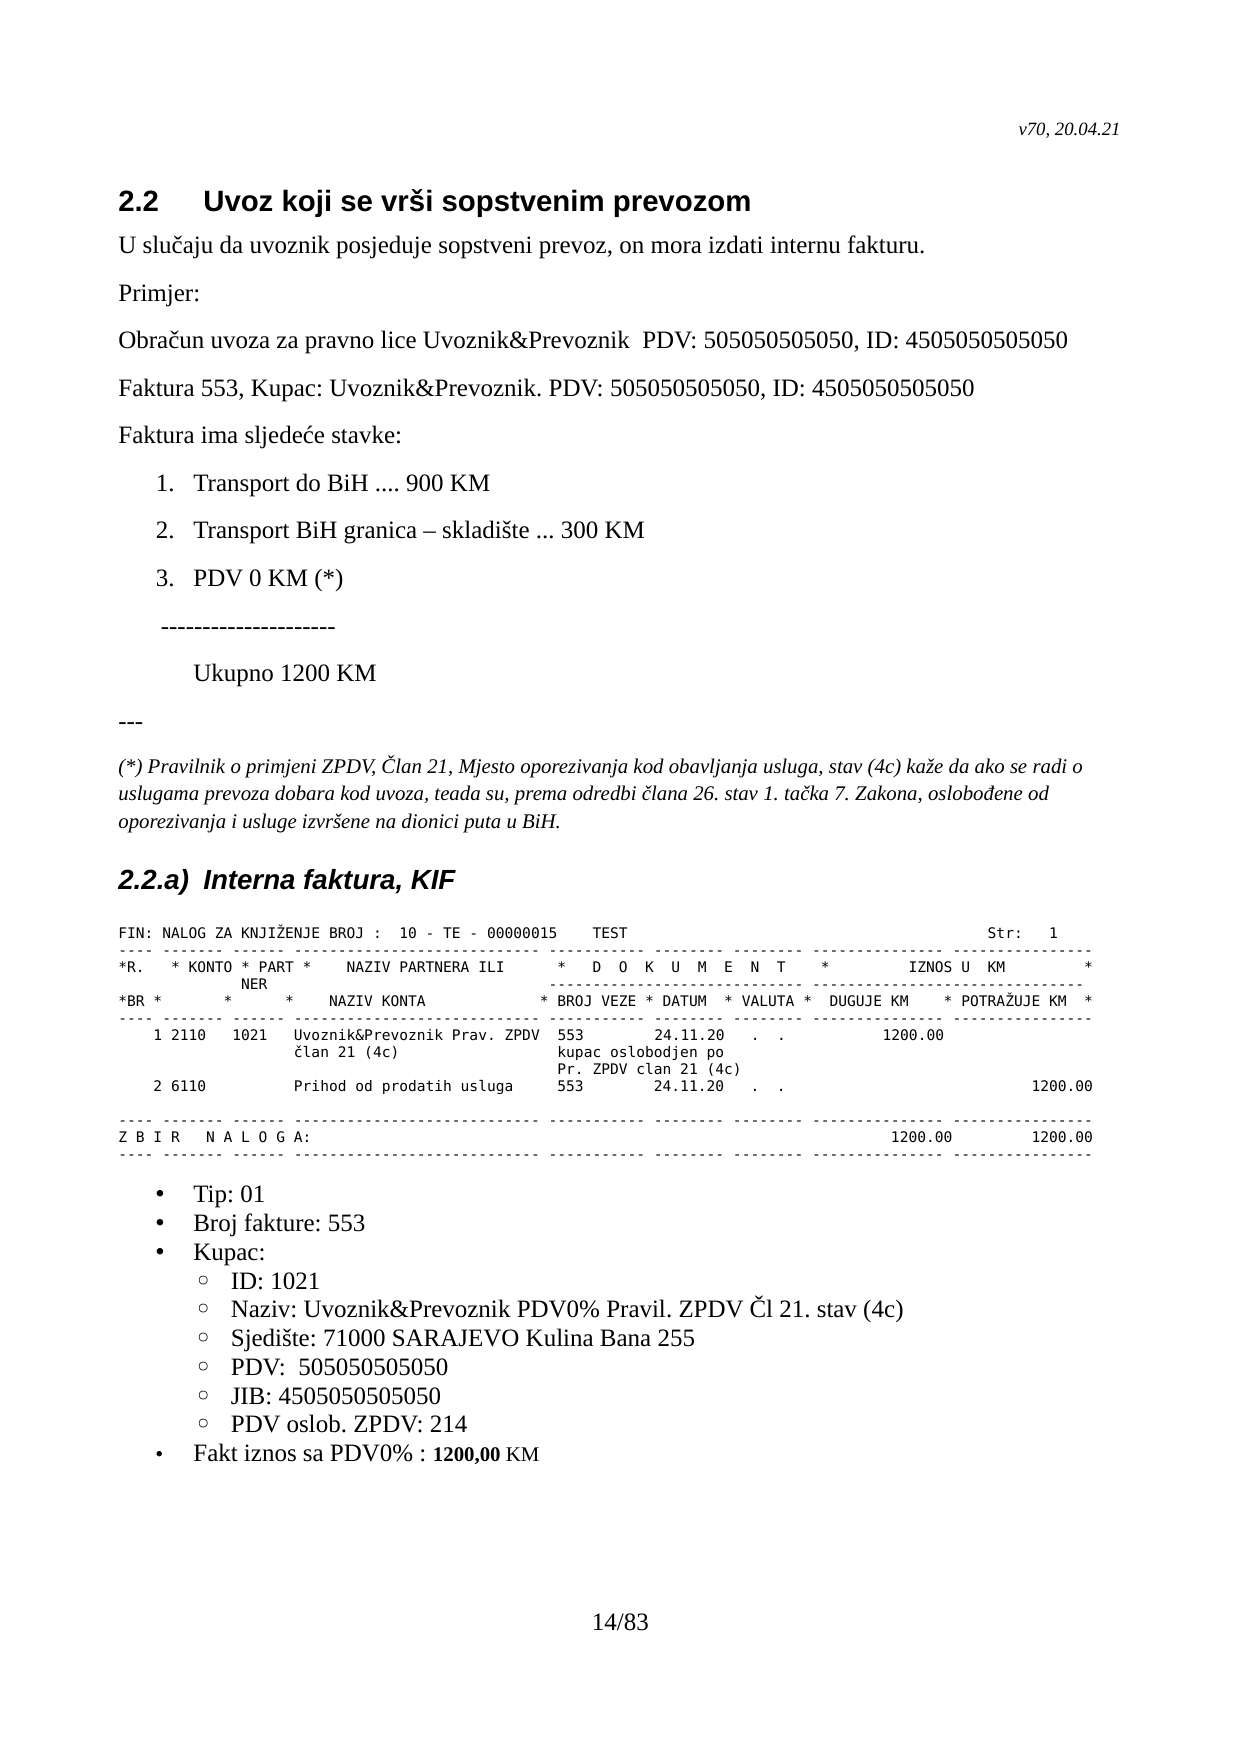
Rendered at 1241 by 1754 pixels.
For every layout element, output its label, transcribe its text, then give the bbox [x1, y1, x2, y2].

text Pr. ZPDV clan 21 (4c) [118, 1061, 1122, 1078]
list ID: 1021 [193, 1266, 1122, 1294]
list Fakt iznos sa PDV0% : 1200,00 KM [156, 1438, 1122, 1467]
list Tip: 01 [156, 1179, 1122, 1208]
list PDV oslob. ZPDV: 214 [193, 1409, 1122, 1438]
text član 21 (4c) kupac oslobodjen po [118, 1044, 1122, 1061]
subtitle (*) Pravilnik o primjeni ZPDV, Član 21, Mjesto oporezivanja kod obavljanja usluga, stav (4c) kaže da ako se radi o uslugama prevoza dobara kod uvoza, teada su, prema odredbi člana 26. stav 1. tačka 7. Zakona, oslobođene od oporezivanja i usluge izvršene na dionici puta u BiH. [118, 754, 1122, 833]
text ---- ------- ------ ---------------------------- ----------- -------- -------- --------------- ---------------- [118, 942, 1122, 959]
subtitle Transport do BiH .... 900 KM [156, 468, 1122, 497]
list Broj fakture: 553 [156, 1208, 1122, 1237]
subtitle PDV 0 KM (*) [156, 563, 1122, 592]
subtitle U slučaju da uvoznik posjeduje sopstveni prevoz, on mora izdati internu fakturu. [118, 230, 1122, 259]
subtitle --------------------- [118, 611, 1122, 639]
list Sjedište: 71000 SARAJEVO Kulina Bana 255 [193, 1323, 1122, 1352]
text ---- ------- ------ ---------------------------- ----------- -------- -------- --------------- ---------------- [118, 1146, 1122, 1163]
text 2 6110 Prihod od prodatih usluga 553 24.11.20 . . 1200.00 [118, 1078, 1122, 1095]
subtitle Faktura 553, Kupac: Uvoznik&Prevoznik. PDV: 505050505050, ID: 4505050505050 [118, 373, 1122, 402]
subtitle Obračun uvoza za pravno lice Uvoznik&Prevoznik PDV: 505050505050, ID: 4505050505050 [118, 325, 1122, 354]
subtitle Faktura ima sljedeće stavke: [118, 420, 1122, 449]
text FIN: NALOG ZA KNJIŽENJE BROJ : 10 - TE - 00000015 TEST Str: 1 [118, 925, 1122, 942]
text 1 2110 1021 Uvoznik&Prevoznik Prav. ZPDV 553 24.11.20 . . 1200.00 [118, 1027, 1122, 1044]
list PDV: 505050505050 [193, 1352, 1122, 1381]
subtitle Uvoz koji se vrši sopstvenim prevozom [118, 184, 1122, 217]
list JIB: 4505050505050 [193, 1381, 1122, 1409]
list Kupac: [156, 1237, 1122, 1266]
text Z B I R N A L O G A: 1200.00 1200.00 [118, 1129, 1122, 1146]
text ---- ------- ------ ---------------------------- ----------- -------- -------- --------------- ---------------- [118, 1112, 1122, 1129]
text *R. * KONTO * PART * NAZIV PARTNERA ILI * D O K U M E N T * IZNOS U KM * [118, 959, 1122, 976]
subtitle --- [118, 706, 1122, 735]
subtitle Interna faktura, KIF [118, 863, 1122, 895]
subtitle Primjer: [118, 278, 1122, 306]
text *BR * * * NAZIV KONTA * BROJ VEZE * DATUM * VALUTA * DUGUJE KM * POTRAŽUJE KM * [118, 993, 1122, 1010]
subtitle Ukupno 1200 KM [156, 658, 1122, 687]
list Naziv: Uvoznik&Prevoznik PDV0% Pravil. ZPDV Čl 21. stav (4c) [193, 1294, 1122, 1323]
subtitle Transport BiH granica – skladište ... 300 KM [156, 516, 1122, 544]
text ---- ------- ------ ---------------------------- ----------- -------- -------- --------------- ---------------- [118, 1010, 1122, 1027]
text NER ----------------------------- ------------------------------- [118, 976, 1122, 993]
